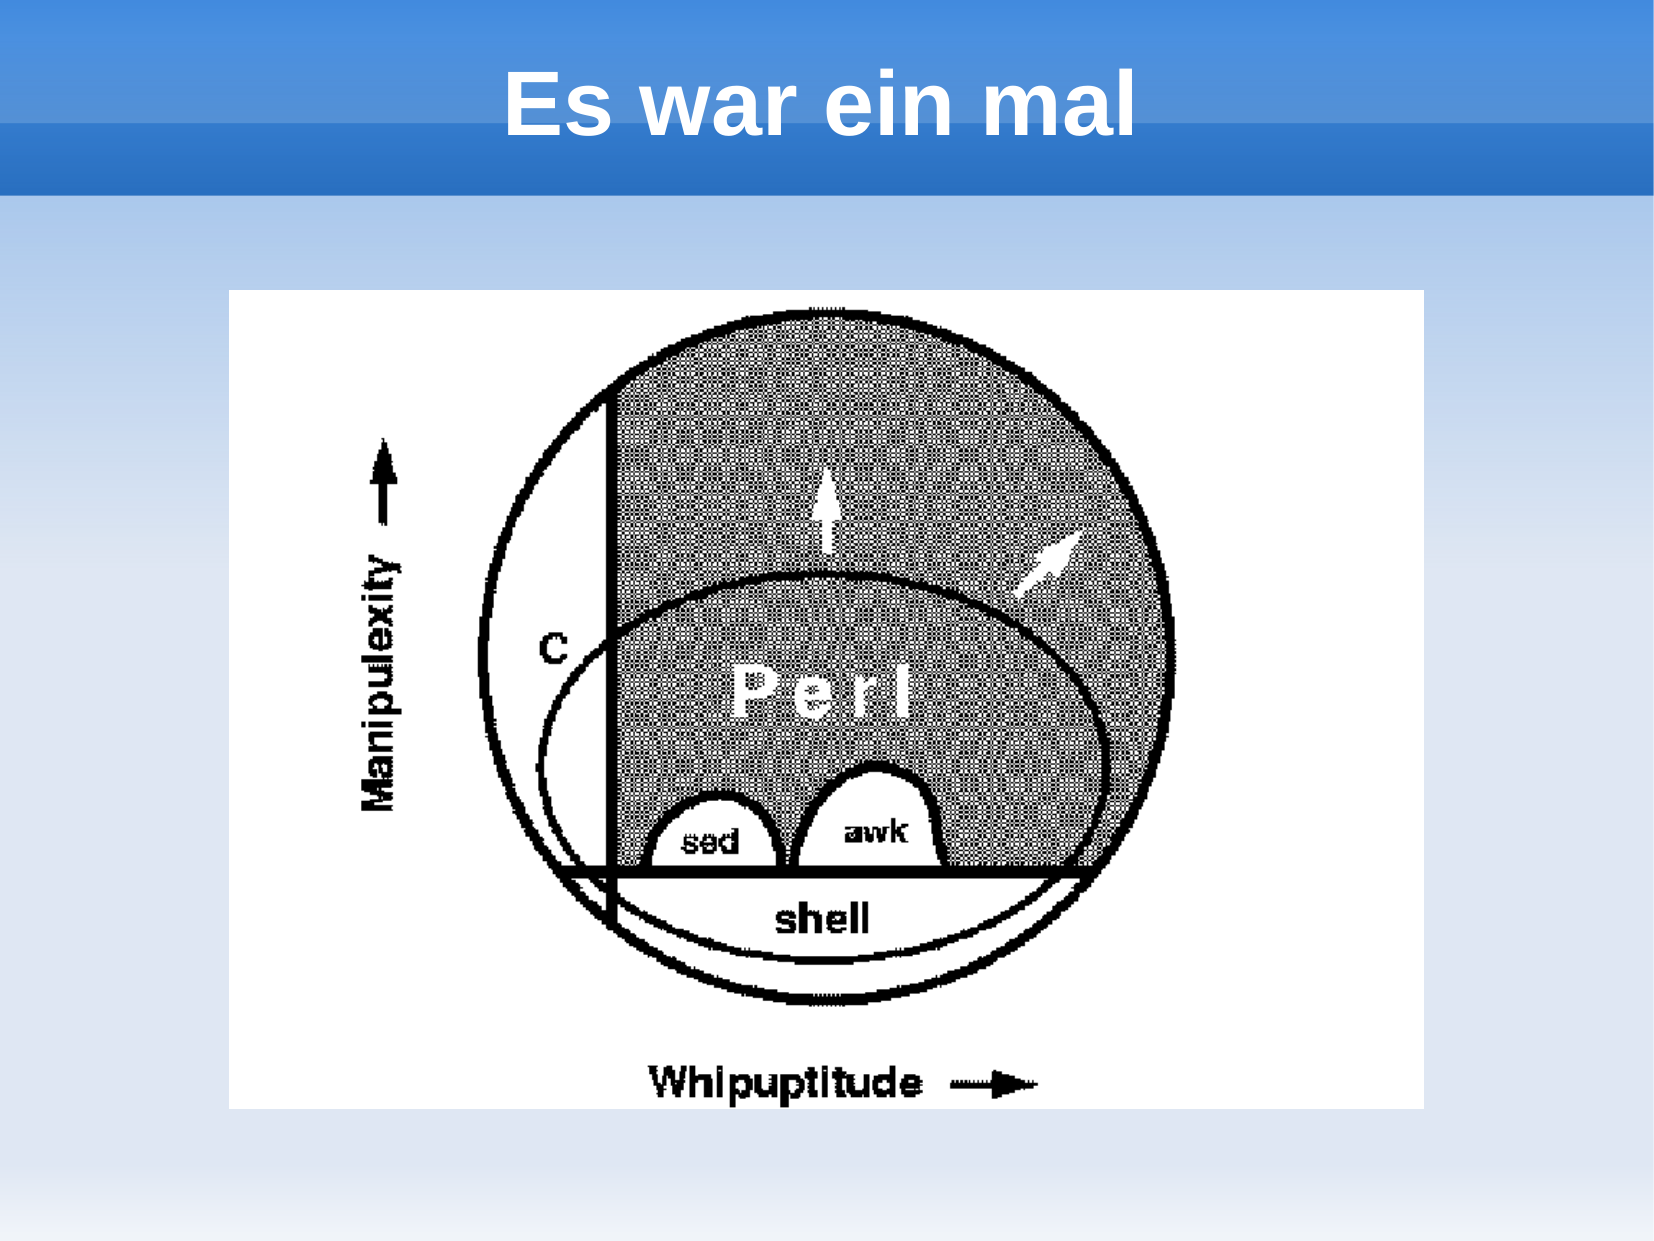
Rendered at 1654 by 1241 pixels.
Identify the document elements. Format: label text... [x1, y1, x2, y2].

title Es war ein mal [76, 0, 1565, 208]
picture [0, 0, 1654, 1241]
